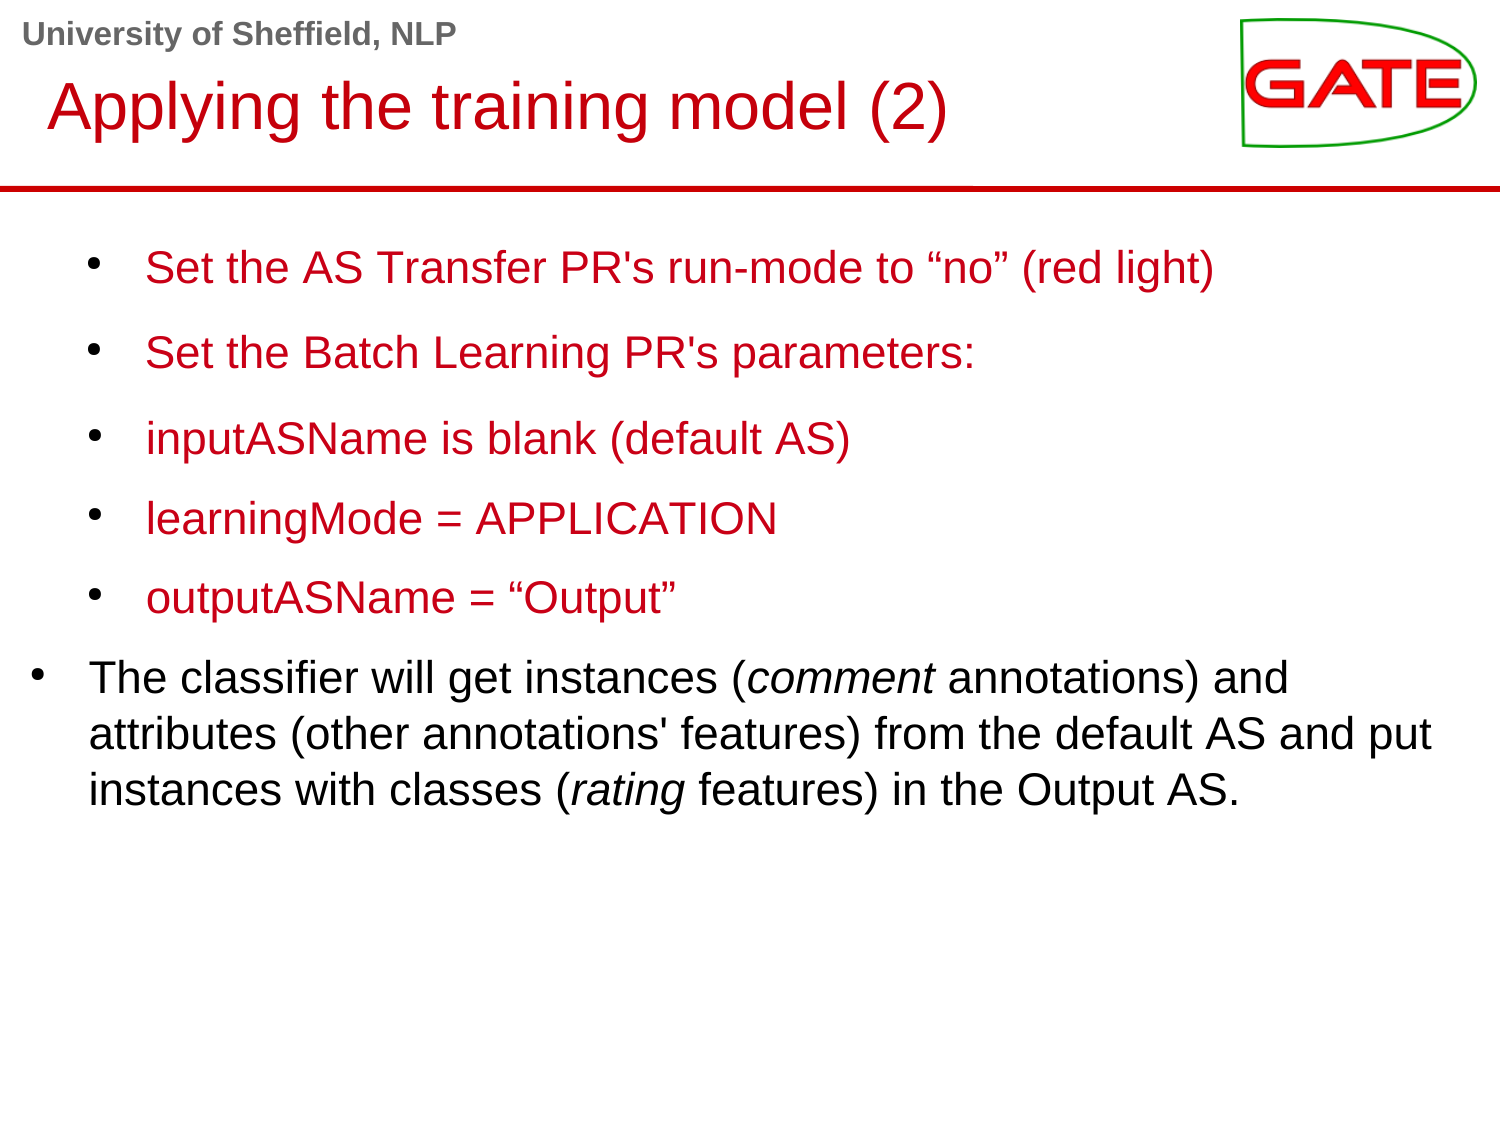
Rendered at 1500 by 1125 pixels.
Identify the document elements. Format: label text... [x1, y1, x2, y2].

title Applying the training model (2) [47, 47, 1267, 168]
picture [1240, 18, 1477, 148]
list Set the AS Transfer PR's run-mode to “no” (red light) Set the Batch Learning PR's parameters: inputASName is blank (default AS) learningMode = APPLICATION outputASName = “Output” The classifier will get instances (comment annotations) and attributes (other annotations' features) from the default AS and put instances with classes (rating features) in the Output AS. [29, 236, 1465, 1123]
